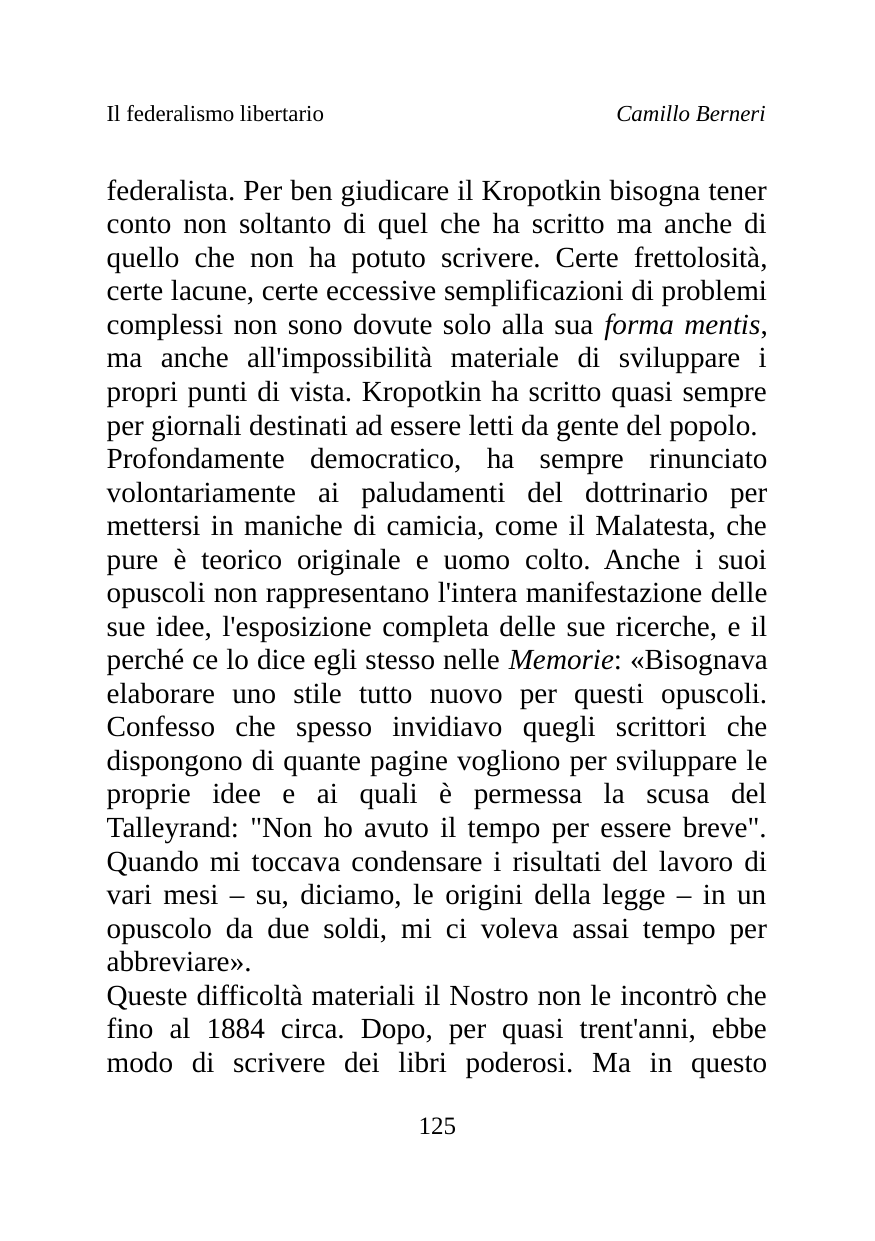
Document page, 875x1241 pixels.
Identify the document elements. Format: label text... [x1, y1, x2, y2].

text Profondamente democratico, ha sempre rinunciato volontariamente ai paludamenti del dottrinario per mettersi in maniche di camicia, come il Malatesta, che pure è teorico originale e uomo colto. Anche i suoi opuscoli non rappresentano l'intera manifestazione delle sue idee, l'esposizione completa delle sue ricerche, e il perché ce lo dice egli stesso nelle Memorie: «Bisognava elaborare uno stile tutto nuovo per questi opuscoli. Confesso che spesso invidiavo quegli scrittori che dispongono di quante pagine vogliono per sviluppare le proprie idee e ai quali è permessa la scusa del Talleyrand: "Non ho avuto il tempo per essere breve". Quando mi toccava condensare i risultati del lavoro di vari mesi – su, diciamo, le origini della legge – in un opuscolo da due soldi, mi ci voleva assai tempo per abbreviare». [106, 441, 768, 978]
text federalista. Per ben giudicare il Kropotkin bisogna tener conto non soltanto di quel che ha scritto ma anche di quello che non ha potuto scrivere. Certe frettolosità, certe lacune, certe eccessive semplificazioni di problemi complessi non sono dovute solo alla sua forma mentis, ma anche all'impossibilità materiale di sviluppare i propri punti di vista. Kropotkin ha scritto quasi sempre per giornali destinati ad essere letti da gente del popolo. [106, 173, 768, 441]
text Queste difficoltà materiali il Nostro non le incontrò che fino al 1884 circa. Dopo, per quasi trent'anni, ebbe modo di scrivere dei libri poderosi. Ma in questo [106, 978, 768, 1078]
